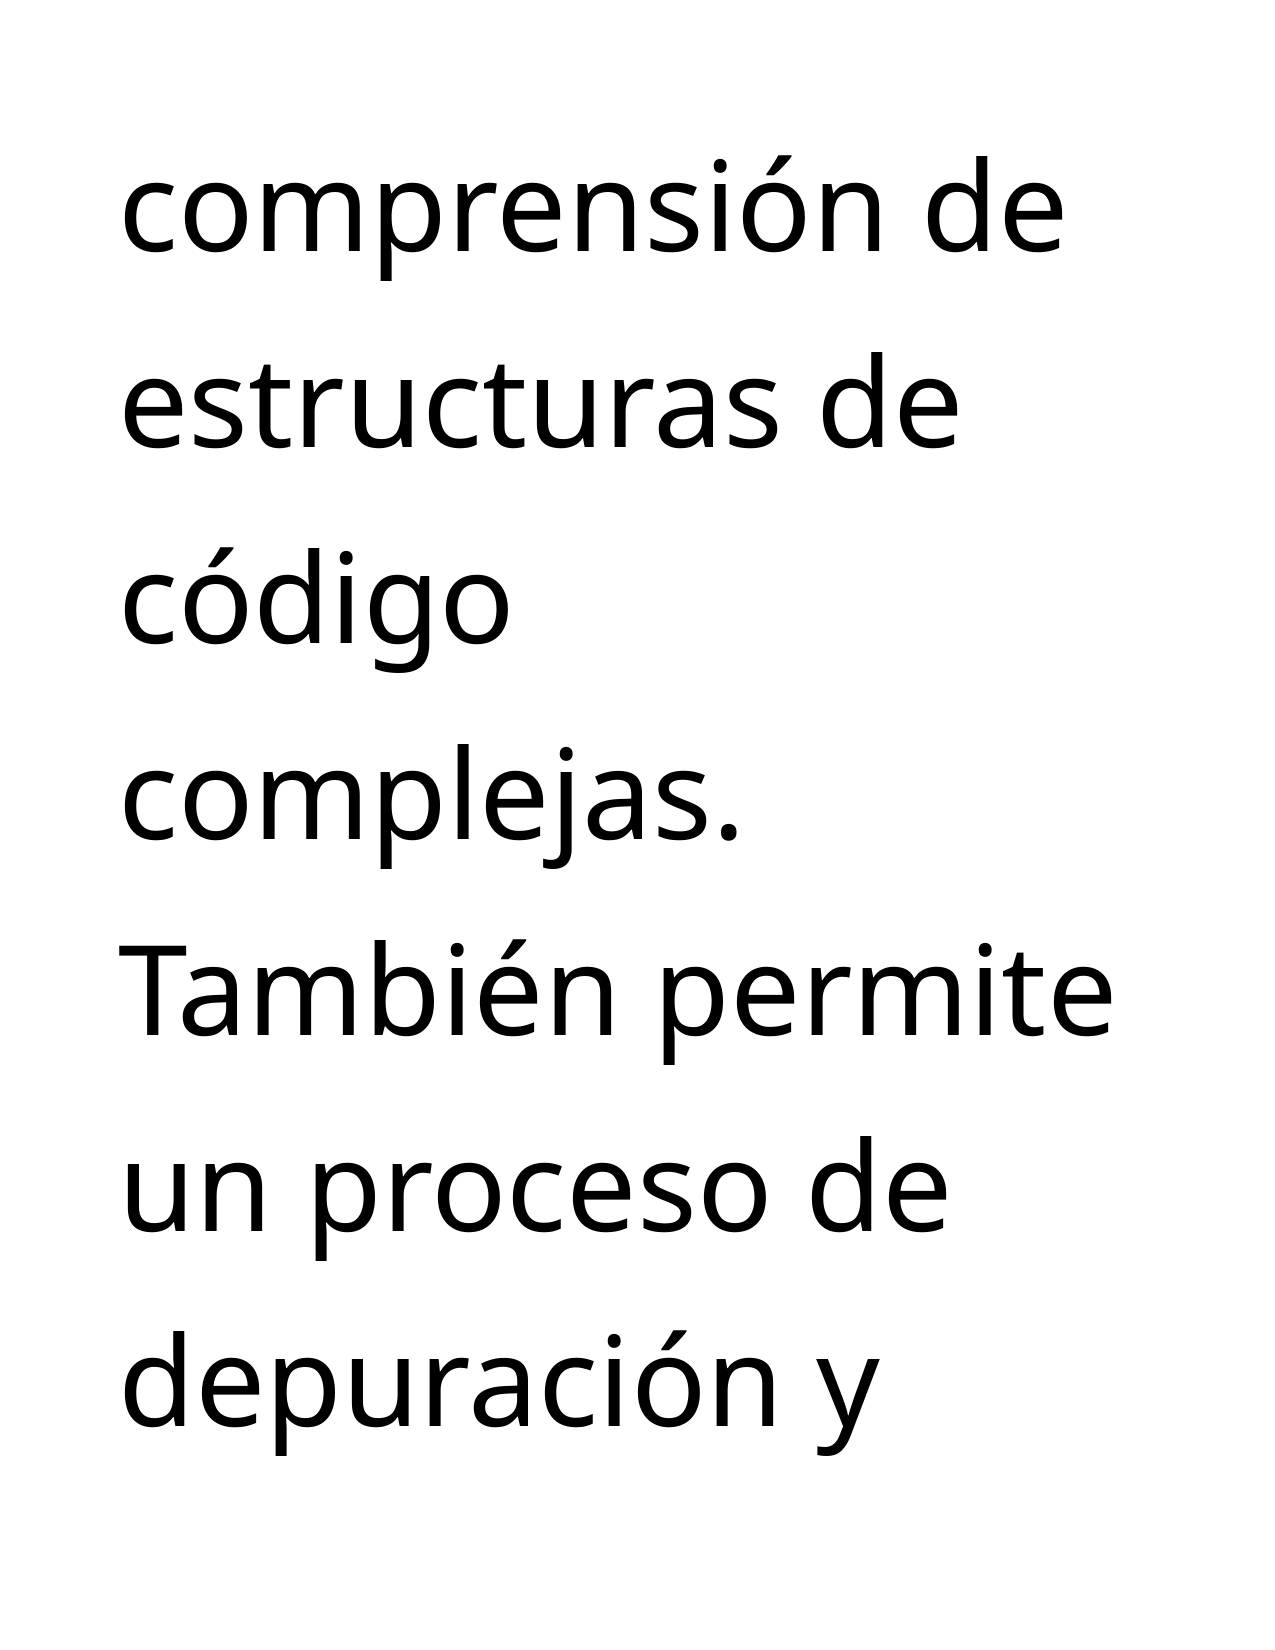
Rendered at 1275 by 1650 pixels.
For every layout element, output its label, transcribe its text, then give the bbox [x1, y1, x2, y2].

text comprensión de estructuras de código complejas. También permite un proceso de depuración y [118, 118, 1157, 1463]
